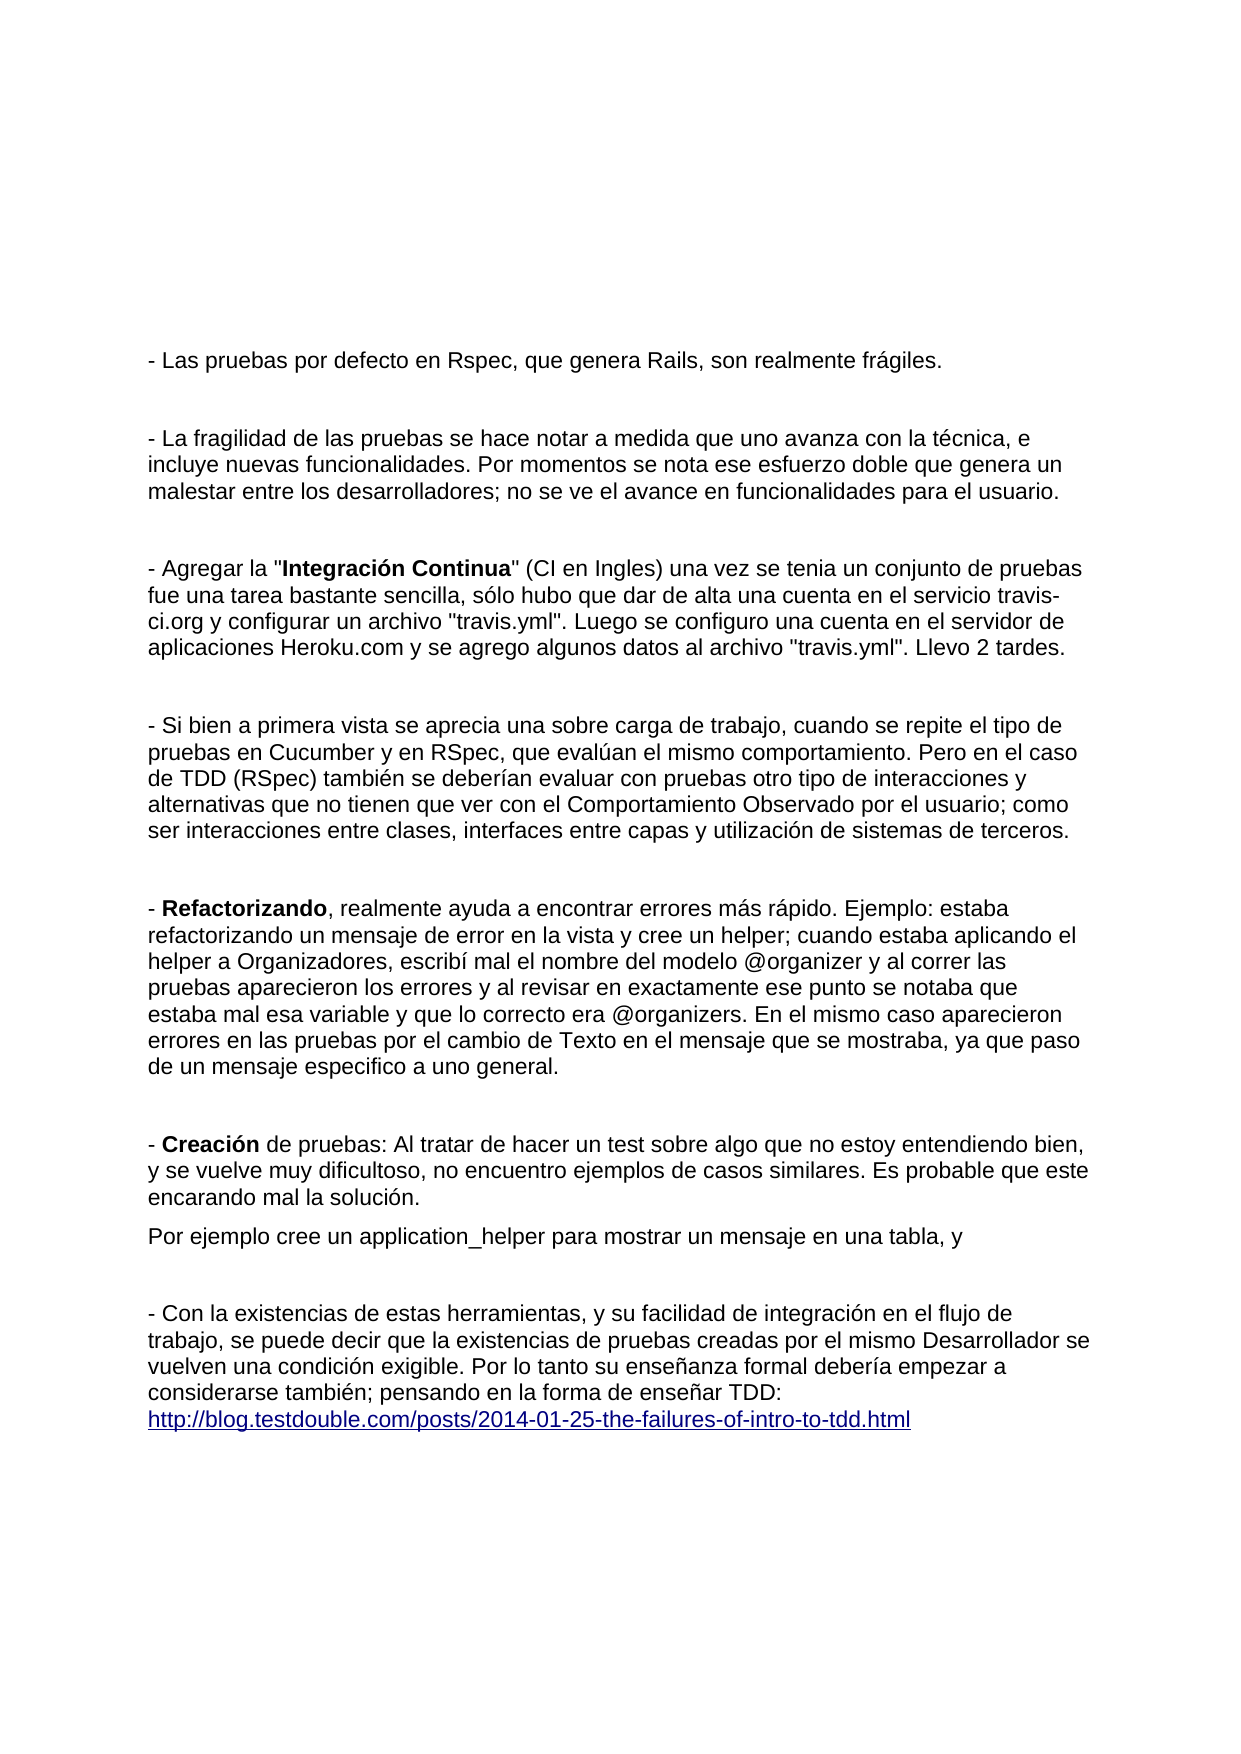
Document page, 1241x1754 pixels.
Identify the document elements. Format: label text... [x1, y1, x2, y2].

text - Creación de pruebas: Al tratar de hacer un test sobre algo que no estoy entendiendo bien, y se vuelve muy dificultoso, no encuentro ejemplos de casos similares. Es probable que este encarando mal la solución. [148, 1131, 1093, 1210]
text - Con la existencias de estas herramientas, y su facilidad de integración en el flujo de trabajo, se puede decir que la existencias de pruebas creadas por el mismo Desarrollador se vuelven una condición exigible. Por lo tanto su enseñanza formal debería empezar a considerarse también; pensando en la forma de enseñar TDD: http://blog.testdouble.com/posts/2014-01-25-the-failures-of-intro-to-tdd.html [148, 1300, 1093, 1432]
text - La fragilidad de las pruebas se hace notar a medida que uno avanza con la técnica, e incluye nuevas funcionalidades. Por momentos se nota ese esfuerzo doble que genera un malestar entre los desarrolladores; no se ve el avance en funcionalidades para el usuario. [148, 425, 1093, 504]
text - Agregar la "Integración Continua" (CI en Ingles) una vez se tenia un conjunto de pruebas fue una tarea bastante sencilla, sólo hubo que dar de alta una cuenta en el servicio travis-ci.org y configurar un archivo "travis.yml". Luego se configuro una cuenta en el servidor de aplicaciones Heroku.com y se agrego algunos datos al archivo "travis.yml". Llevo 2 tardes. [148, 555, 1093, 661]
text - Si bien a primera vista se aprecia una sobre carga de trabajo, cuando se repite el tipo de pruebas en Cucumber y en RSpec, que evalúan el mismo comportamiento. Pero en el caso de TDD (RSpec) también se deberían evaluar con pruebas otro tipo de interacciones y alternativas que no tienen que ver con el Comportamiento Observado por el usuario; como ser interacciones entre clases, interfaces entre capas y utilización de sistemas de terceros. [148, 712, 1093, 844]
text Por ejemplo cree un application_helper para mostrar un mensaje en una tabla, y [148, 1223, 1093, 1249]
text - Las pruebas por defecto en Rspec, que genera Rails, son realmente frágiles. [148, 347, 1093, 373]
text - Refactorizando, realmente ayuda a encontrar errores más rápido. Ejemplo: estaba refactorizando un mensaje de error en la vista y cree un helper; cuando estaba aplicando el helper a Organizadores, escribí mal el nombre del modelo @organizer y al correr las pruebas aparecieron los errores y al revisar en exactamente ese punto se notaba que estaba mal esa variable y que lo correcto era @organizers. En el mismo caso aparecieron errores en las pruebas por el cambio de Texto en el mensaje que se mostraba, ya que paso de un mensaje especifico a uno general. [148, 895, 1093, 1080]
